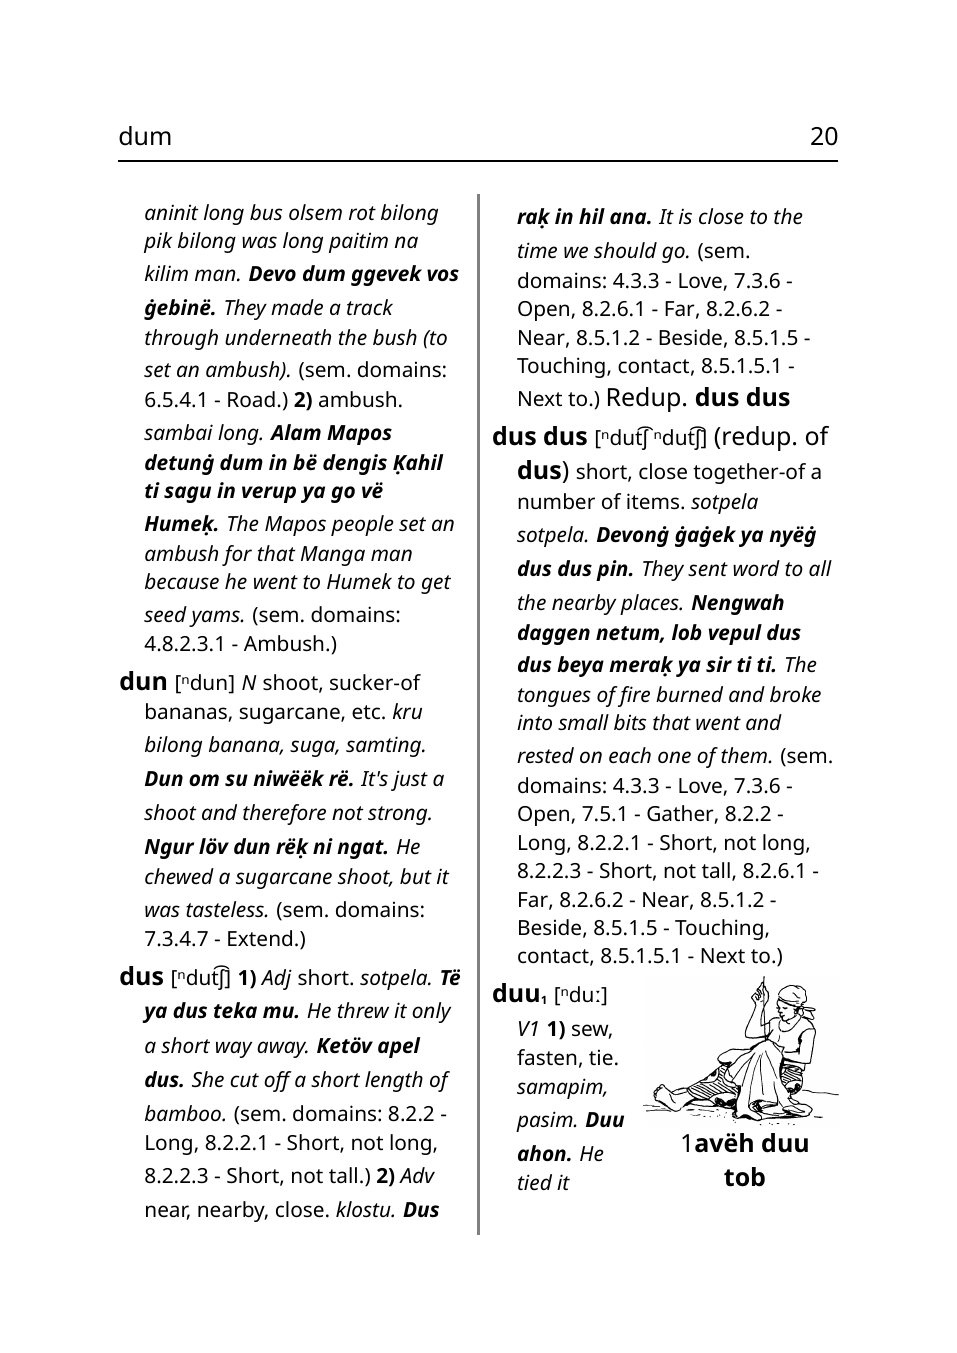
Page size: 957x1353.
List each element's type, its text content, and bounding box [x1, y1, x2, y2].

text duu1 [ⁿduː] V1 1) sew, fasten, tie. samapim, pasim. Duu ahon. He tied it [492, 1126, 837, 1201]
text dus [ⁿdut͡ʃ] 1) Adj short. sotpela. Të ya dus teka mu. He threw it only a short way away. Ketöv apel dus. She cut off a short length of bamboo. (sem. domains: 8.2.2 - Long, 8.2.2.1 - Short, not long, 8.2.2.3 - Short, not tall.) 2) Adv near, nearby, close. klostu. Dus [119, 955, 465, 1229]
picture [642, 975, 839, 1126]
text 1avëh duu tob [652, 1126, 837, 1198]
text aninit long bus olsem rot bilong pik bilong was long paitim na kilim man. Devo dum ggevek vos ġebinë. They made a track through underneath the bush (to set an ambush). (sem. domains: 6.5.4.1 - Road.) 2) ambush. sambai long. Alam Mapos detunġ dum in bë dengis Ḳahil ti sagu in verup ya go vë Humeḳ. The Mapos people set an ambush for that Manga man because he went to Humek to get seed yams. (sem. domains: 4.8.2.3.1 - Ambush.) [119, 196, 465, 660]
text dun [ⁿdun] N shoot, sucker-of bananas, sugarcane, etc. kru bilong banana, suga, samting. Dun om su niwëëk rë. It's just a shoot and therefore not strong. Ngur löv dun rëḳ ni ngat. He chewed a sugarcane shoot, but it was tasteless. (sem. domains: 7.3.4.7 - Extend.) [119, 660, 465, 955]
text dus dus [ⁿdut͡ʃ ⁿdut͡ʃ] (redup. of dus) short, close together-of a number of items. sotpela sotpela. Devonġ ġaġek ya nyëġ dus dus pin. They sent word to all the nearby places. Nengwah daggen netum, lob vepul dus dus beya meraḳ ya sir ti ti. The tongues of fire burned and broke into small bits that went and rested on each one of them. (sem. domains: 4.3.3 - Love, 7.3.6 - Open, 7.5.1 - Gather, 8.2.2 - Long, 8.2.2.1 - Short, not long, 8.2.2.3 - Short, not tall, 8.2.6.1 - Far, 8.2.6.2 - Near, 8.5.1.2 - Beside, 8.5.1.5 - Touching, contact, 8.5.1.5.1 - Next to.) [492, 416, 837, 972]
text raḳ in hil ana. It is close to the time we should go. (sem. domains: 4.3.3 - Love, 7.3.6 - Open, 8.2.6.1 - Far, 8.2.6.2 - Near, 8.5.1.2 - Beside, 8.5.1.5 - Touching, contact, 8.5.1.5.1 - Next to.) Redup. dus dus [492, 196, 837, 416]
